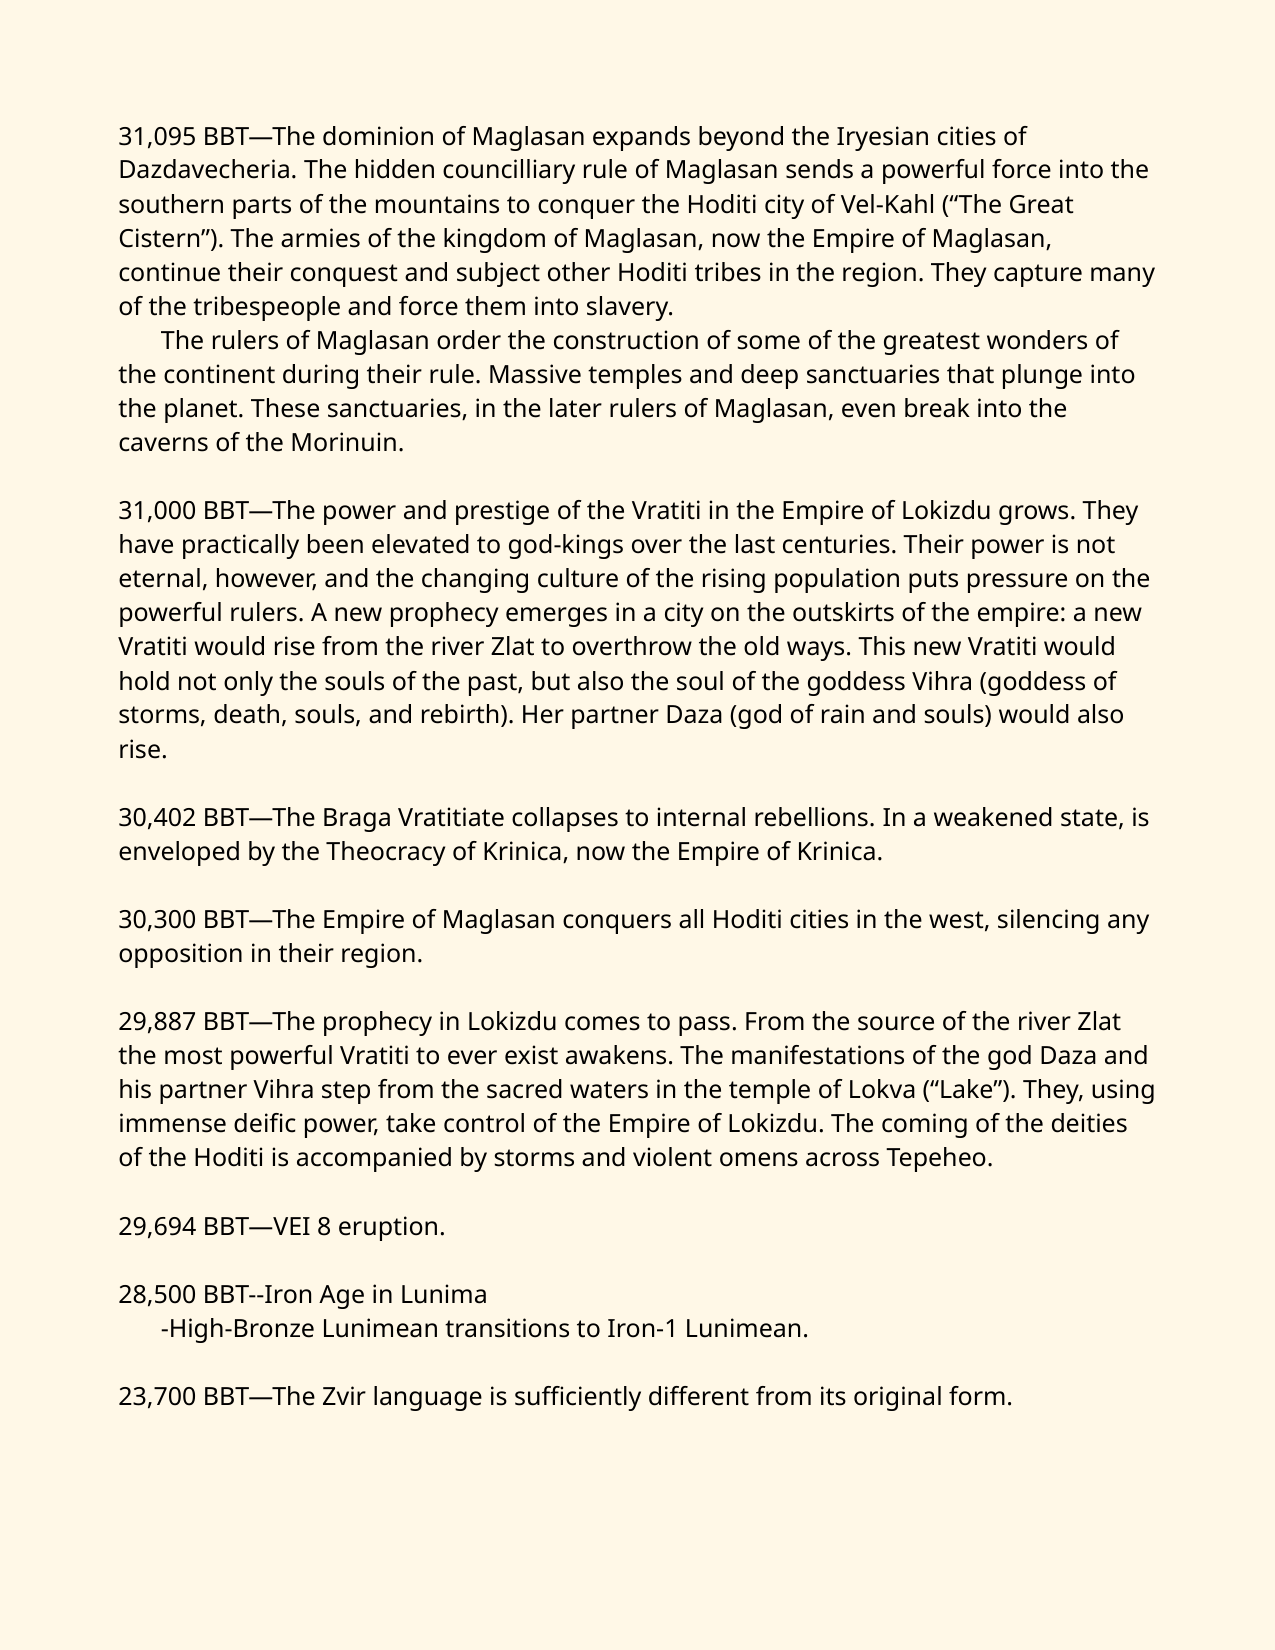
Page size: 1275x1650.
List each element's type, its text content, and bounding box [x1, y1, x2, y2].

text -High-Bronze Lunimean transitions to Iron-1 Lunimean. [118, 1310, 1157, 1344]
text 31,000 BBT—The power and prestige of the Vratiti in the Empire of Lokizdu grows. They have practically been elevated to god-kings over the last centuries. Their power is not eternal, however, and the changing culture of the rising population puts pressure on the powerful rulers. A new prophecy emerges in a city on the outskirts of the empire: a new Vratiti would rise from the river Zlat to overthrow the old ways. This new Vratiti would hold not only the souls of the past, but also the soul of the goddess Vihra (goddess of storms, death, souls, and rebirth). Her partner Daza (god of rain and souls) would also rise. [118, 493, 1157, 765]
text 30,300 BBT—The Empire of Maglasan conquers all Hoditi cities in the west, silencing any opposition in their region. [118, 902, 1157, 970]
text 30,402 BBT—The Braga Vratitiate collapses to internal rebellions. In a weakened state, is enveloped by the Theocracy of Krinica, now the Empire of Krinica. [118, 799, 1157, 867]
text The rulers of Maglasan order the construction of some of the greatest wonders of the continent during their rule. Massive temples and deep sanctuaries that plunge into the planet. These sanctuaries, in the later rulers of Maglasan, even break into the caverns of the Morinuin. [118, 322, 1157, 459]
text 28,500 BBT--Iron Age in Lunima [118, 1276, 1157, 1310]
text 29,694 BBT—VEI 8 eruption. [118, 1208, 1157, 1242]
text 23,700 BBT—The Zvir language is sufficiently different from its original form. [118, 1378, 1157, 1412]
text 29,887 BBT—The prophecy in Lokizdu comes to pass. From the source of the river Zlat the most powerful Vratiti to ever exist awakens. The manifestations of the god Daza and his partner Vihra step from the sacred waters in the temple of Lokva (“Lake”). They, using immense deific power, take control of the Empire of Lokizdu. The coming of the deities of the Hoditi is accompanied by storms and violent omens across Tepeheo. [118, 1004, 1157, 1174]
text 31,095 BBT—The dominion of Maglasan expands beyond the Iryesian cities of Dazdavecheria. The hidden councilliary rule of Maglasan sends a powerful force into the southern parts of the mountains to conquer the Hoditi city of Vel-Kahl (“The Great Cistern”). The armies of the kingdom of Maglasan, now the Empire of Maglasan, continue their conquest and subject other Hoditi tribes in the region. They capture many of the tribespeople and force them into slavery. [118, 118, 1157, 322]
